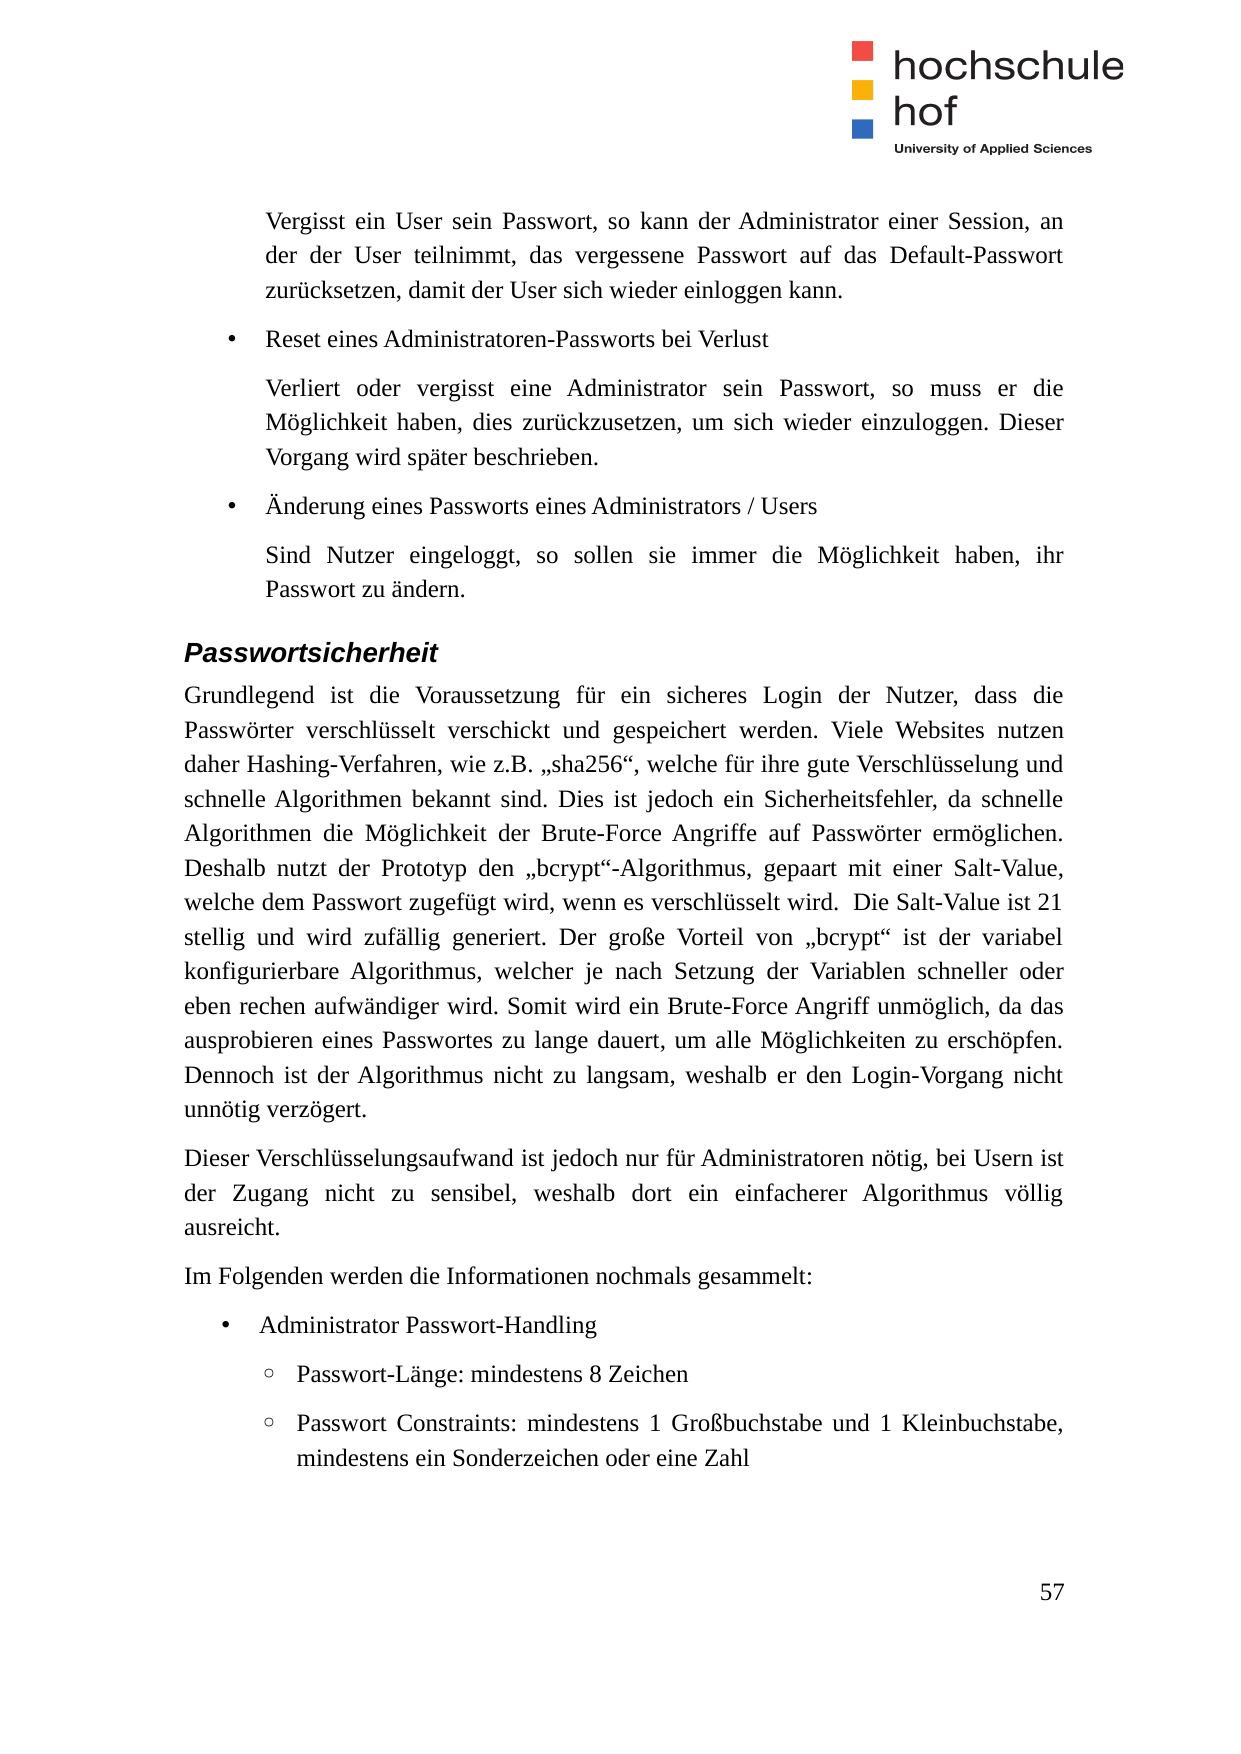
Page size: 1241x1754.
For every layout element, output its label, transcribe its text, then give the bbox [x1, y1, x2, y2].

list Sind Nutzer eingeloggt, so sollen sie immer die Möglichkeit haben, ihr Passwort zu ändern. [228, 540, 1064, 603]
text Dieser Verschlüsselungsaufwand ist jedoch nur für Administratoren nötig, bei Usern ist der Zugang nicht zu sensibel, weshalb dort ein einfacherer Algorithmus völlig ausreicht. [184, 1143, 1064, 1241]
text Im Folgenden werden die Informationen nochmals gesammelt: [184, 1261, 1064, 1290]
list Verliert oder vergisst eine Administrator sein Passwort, so muss er die Möglichkeit haben, dies zurückzusetzen, um sich wieder einzuloggen. Dieser Vorgang wird später beschrieben. [228, 373, 1064, 471]
list Passwort-Länge: mindestens 8 Zeichen [259, 1359, 1064, 1388]
list Änderung eines Passworts eines Administrators / Users [228, 491, 1064, 520]
list Passwort Constraints: mindestens 1 Großbuchstabe und 1 Kleinbuchstabe, mindestens ein Sonderzeichen oder eine Zahl [259, 1408, 1064, 1472]
list Reset eines Administratoren-Passworts bei Verlust [228, 324, 1064, 353]
list Administrator Passwort-Handling [221, 1310, 1064, 1339]
list Vergisst ein User sein Passwort, so kann der Administrator einer Session, an der der User teilnimmt, das vergessene Passwort auf das Default-Passwort zurücksetzen, damit der User sich wieder einloggen kann. [228, 206, 1064, 304]
picture [852, 41, 1124, 155]
subtitle Passwortsicherheit [184, 636, 1064, 668]
text Grundlegend ist die Voraussetzung für ein sicheres Login der Nutzer, dass die Passwörter verschlüsselt verschickt und gespeichert werden. Viele Websites nutzen daher Hashing-Verfahren, wie z.B. „sha256“, welche für ihre gute Verschlüsselung und schnelle Algorithmen bekannt sind. Dies ist jedoch ein Sicherheitsfehler, da schnelle Algorithmen die Möglichkeit der Brute-Force Angriffe auf Passwörter ermöglichen. Deshalb nutzt der Prototyp den „bcrypt“-Algorithmus, gepaart mit einer Salt-Value, welche dem Passwort zugefügt wird, wenn es verschlüsselt wird. Die Salt-Value ist 21 stellig und wird zufällig generiert. Der große Vorteil von „bcrypt“ ist der variabel konfigurierbare Algorithmus, welcher je nach Setzung der Variablen schneller oder eben rechen aufwändiger wird. Somit wird ein Brute-Force Angriff unmöglich, da das ausprobieren eines Passwortes zu lange dauert, um alle Möglichkeiten zu erschöpfen. Dennoch ist der Algorithmus nicht zu langsam, weshalb er den Login-Vorgang nicht unnötig verzögert. [184, 681, 1064, 1123]
